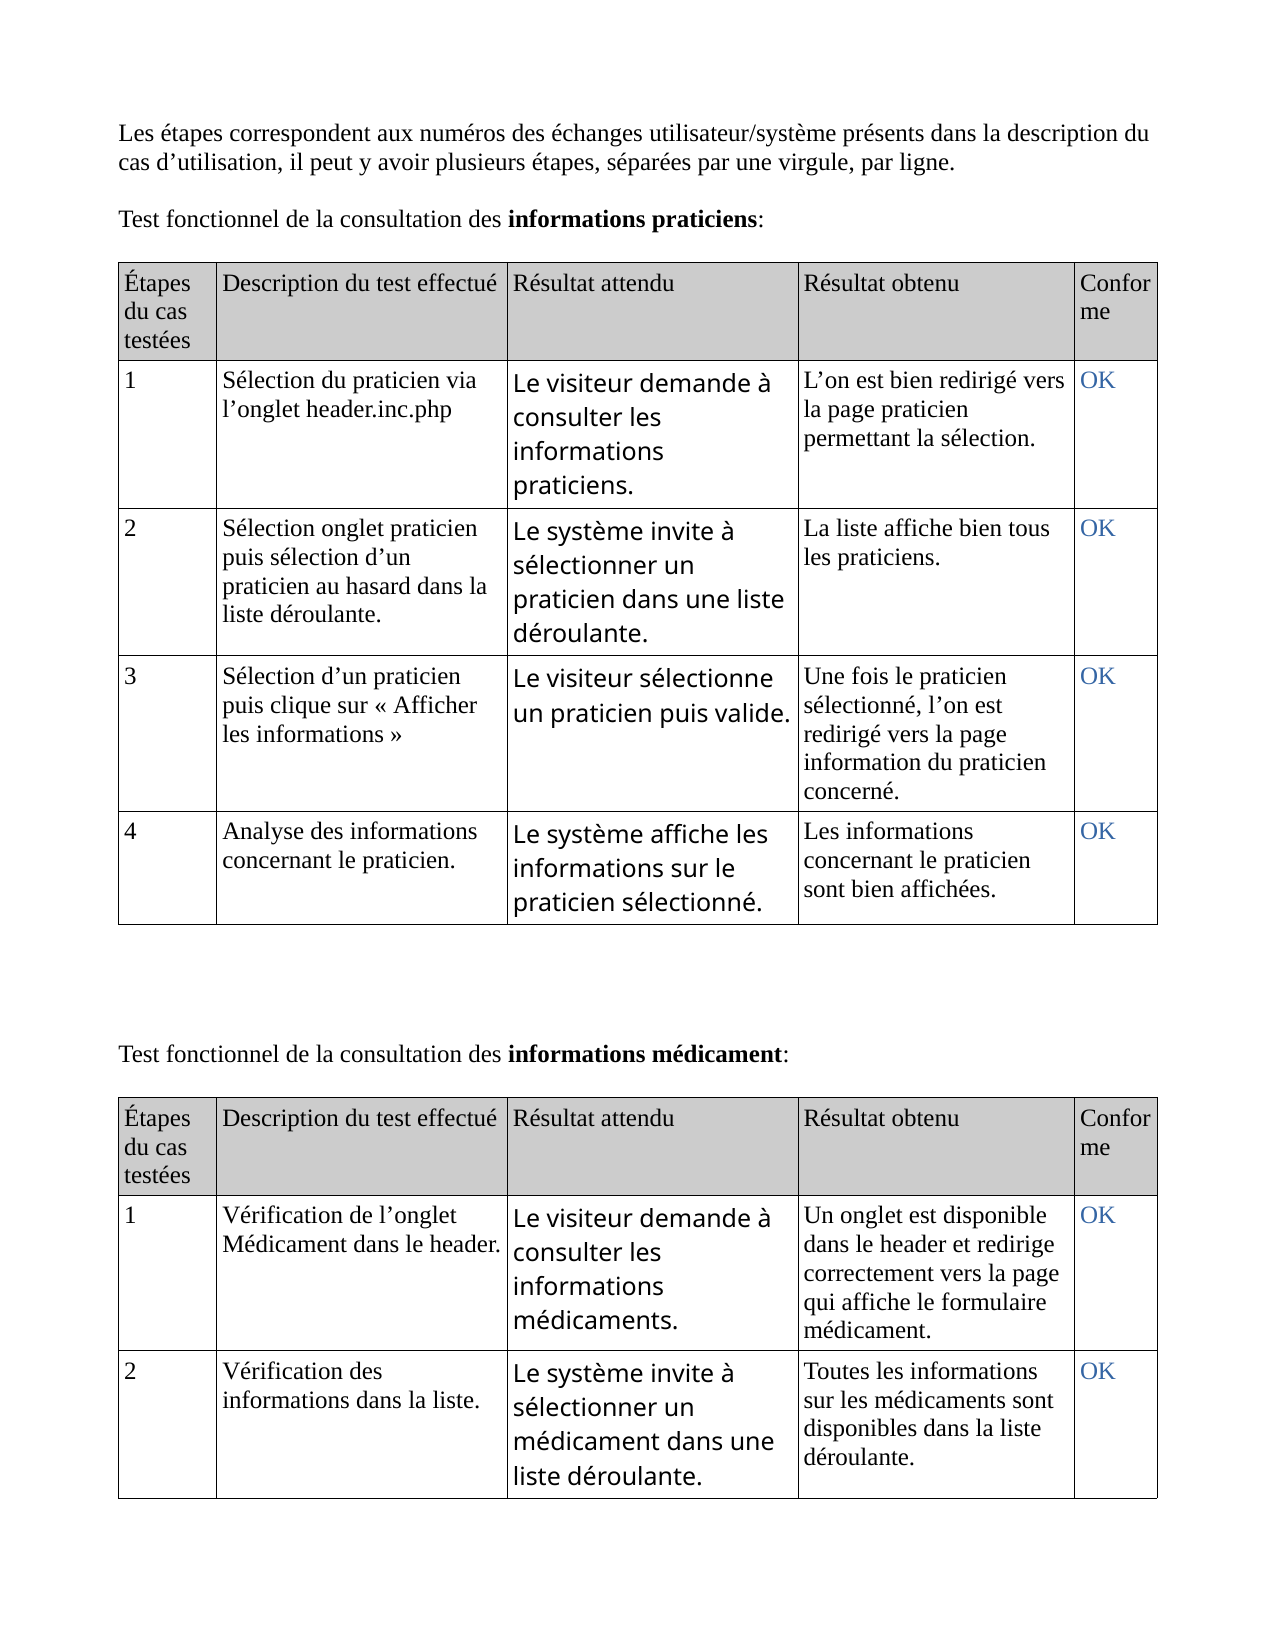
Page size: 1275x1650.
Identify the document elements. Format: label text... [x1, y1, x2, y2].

table_cell Toutes les informations sur les médicaments sont disponibles dans la liste déroulante. [799, 1351, 1074, 1498]
table_cell Le système affiche les informations sur le praticien sélectionné. [508, 812, 798, 924]
table_cell Le système invite à sélectionner un médicament dans une liste déroulante. [508, 1351, 798, 1498]
table_cell OK [1075, 361, 1157, 507]
table_cell OK [1075, 1196, 1157, 1350]
table_cell 2 [119, 509, 216, 655]
table_cell 1 [119, 361, 216, 507]
table_header Résultat attendu [508, 263, 798, 360]
table_cell Le système invite à sélectionner un praticien dans une liste déroulante. [508, 509, 798, 655]
table_cell Le visiteur demande à consulter les informations médicaments. [508, 1196, 798, 1350]
table_cell 4 [119, 812, 216, 924]
table_header Description du test effectué [217, 1098, 507, 1195]
table_cell 3 [119, 656, 216, 811]
table_cell OK [1075, 812, 1157, 924]
table_cell Une fois le praticien sélectionné, l’on est redirigé vers la page information du praticien concerné. [799, 656, 1074, 811]
table_header Étapes du cas testées [119, 263, 216, 360]
table_cell Les informations concernant le praticien sont bien affichées. [799, 812, 1074, 924]
table_cell La liste affiche bien tous les praticiens. [799, 509, 1074, 655]
table_cell Sélection du praticien via l’onglet header.inc.php [217, 361, 507, 507]
table_cell OK [1075, 509, 1157, 655]
table_cell Un onglet est disponible dans le header et redirige correctement vers la page qui affiche le formulaire médicament. [799, 1196, 1074, 1350]
table_header Étapes du cas testées [119, 1098, 216, 1195]
table_cell Vérification des informations dans la liste. [217, 1351, 507, 1498]
text Test fonctionnel de la consultation des informations médicament: [118, 1039, 1157, 1068]
table_cell L’on est bien redirigé vers la page praticien permettant la sélection. [799, 361, 1074, 507]
table_cell Analyse des informations concernant le praticien. [217, 812, 507, 924]
text Les étapes correspondent aux numéros des échanges utilisateur/système présents dans la description du cas d’utilisation, il peut y avoir plusieurs étapes, séparées par une virgule, par ligne. [118, 118, 1157, 176]
table_cell Sélection d’un praticien puis clique sur « Afficher les informations » [217, 656, 507, 811]
table_cell Le visiteur demande à consulter les informations praticiens. [508, 361, 798, 507]
table_header Résultat attendu [508, 1098, 798, 1195]
text Test fonctionnel de la consultation des informations praticiens: [118, 204, 1157, 233]
table_header Résultat obtenu [799, 1098, 1074, 1195]
table_cell OK [1075, 1351, 1157, 1498]
table_header Conforme [1075, 263, 1157, 360]
table_header Conforme [1075, 1098, 1157, 1195]
table_cell 2 [119, 1351, 216, 1498]
table_header Résultat obtenu [799, 263, 1074, 360]
table_cell Sélection onglet praticien puis sélection d’un praticien au hasard dans la liste déroulante. [217, 509, 507, 655]
table_cell 1 [119, 1196, 216, 1350]
table_cell OK [1075, 656, 1157, 811]
table_header Description du test effectué [217, 263, 507, 360]
table_cell Le visiteur sélectionne un praticien puis valide. [508, 656, 798, 811]
table_cell Vérification de l’onglet Médicament dans le header. [217, 1196, 507, 1350]
